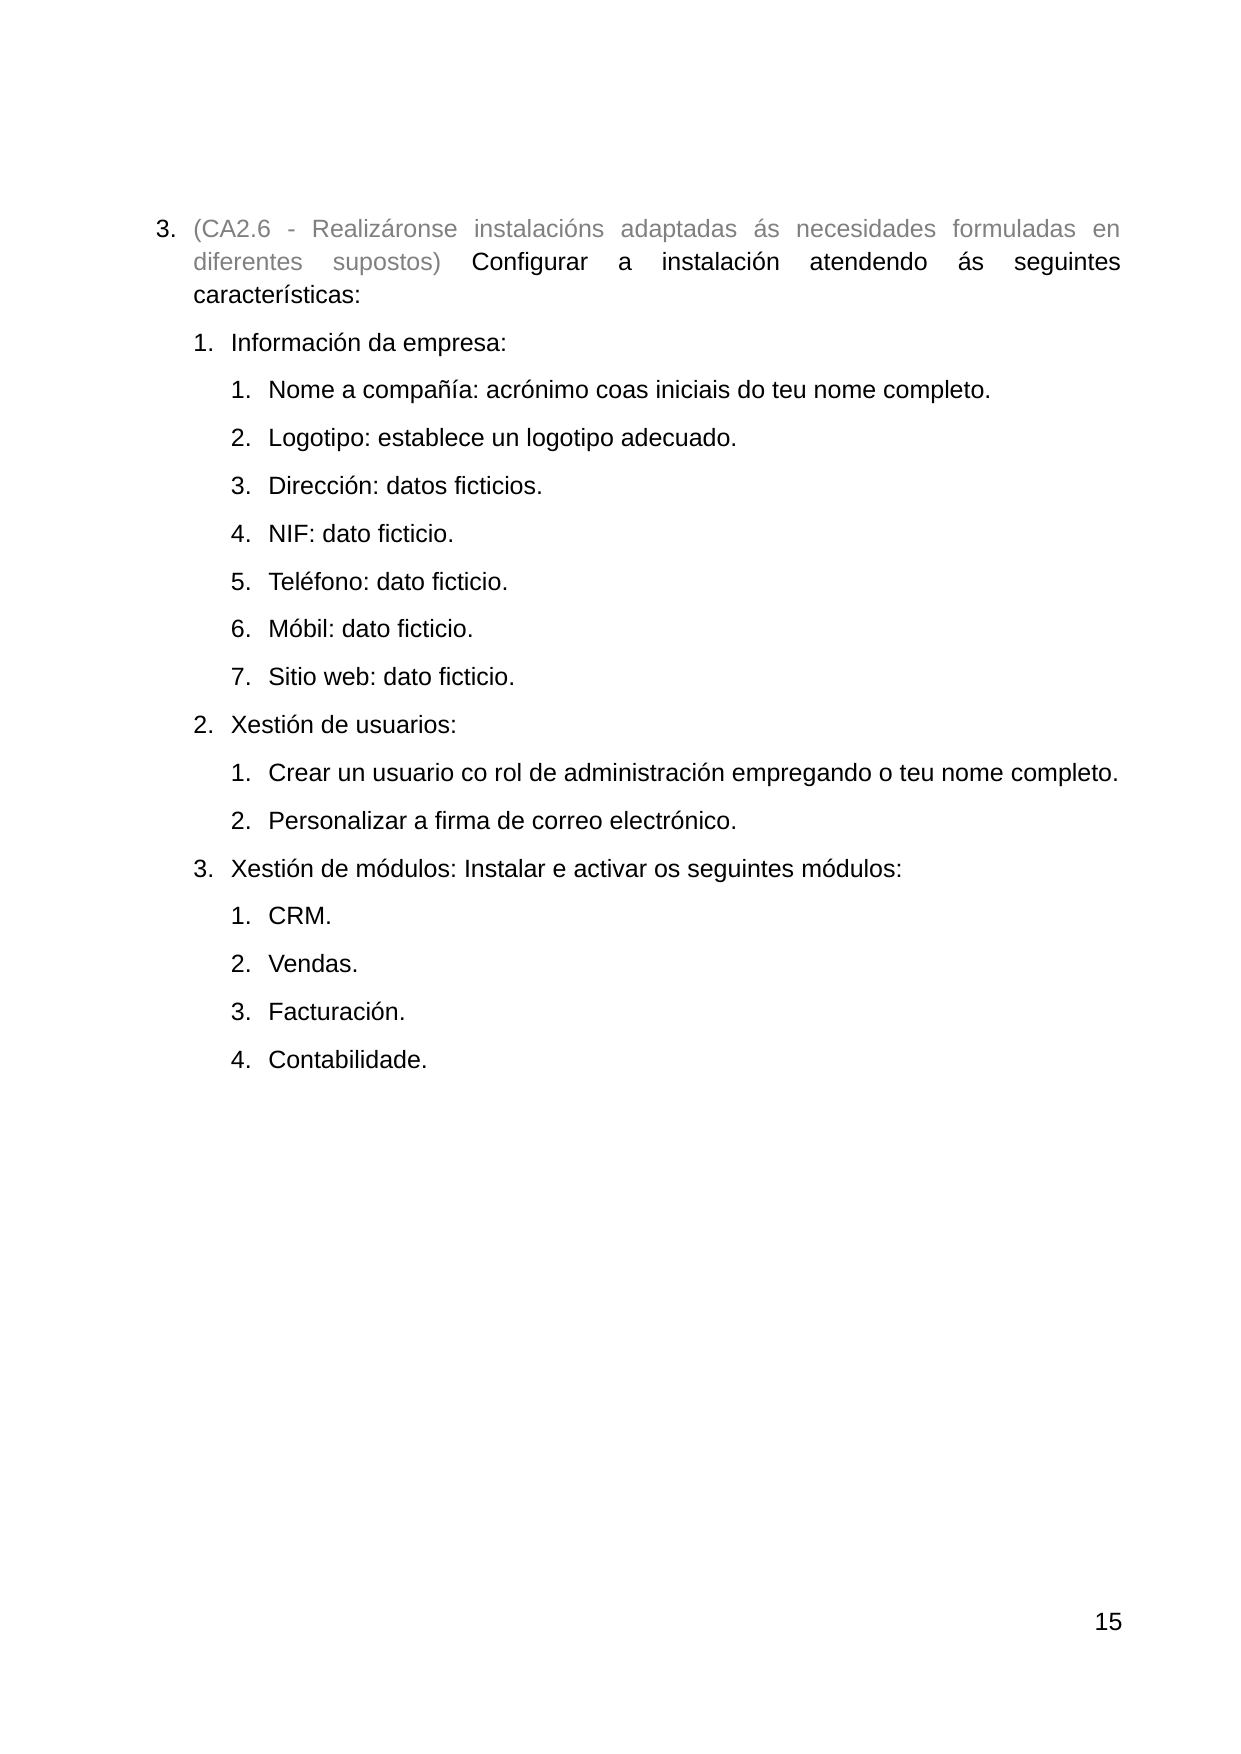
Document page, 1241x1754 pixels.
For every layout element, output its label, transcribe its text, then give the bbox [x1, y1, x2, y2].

list Teléfono: dato ficticio. [231, 567, 1122, 595]
list Logotipo: establece un logotipo adecuado. [231, 423, 1122, 452]
list Contabilidade. [231, 1045, 1122, 1073]
list Xestión de usuarios: [193, 710, 1122, 739]
list Sitio web: dato ficticio. [231, 662, 1122, 691]
list NIF: dato ficticio. [231, 519, 1122, 548]
list Móbil: dato ficticio. [231, 614, 1122, 643]
list Crear un usuario co rol de administración empregando o teu nome completo. [231, 758, 1122, 787]
list Facturación. [231, 997, 1122, 1026]
list Nome a compañía: acrónimo coas iniciais do teu nome completo. [231, 375, 1122, 404]
list Personalizar a firma de correo electrónico. [231, 806, 1122, 834]
list Información da empresa: [193, 328, 1122, 356]
list Xestión de módulos: Instalar e activar os seguintes módulos: [193, 853, 1122, 882]
list Vendas. [231, 949, 1122, 978]
list CRM. [231, 901, 1122, 930]
list (CA2.6 - Realizáronse instalacións adaptadas ás necesidades formuladas en diferentes supostos) Configurar a instalación atendendo ás seguintes características: [156, 214, 1122, 308]
list Dirección: datos ficticios. [231, 471, 1122, 500]
